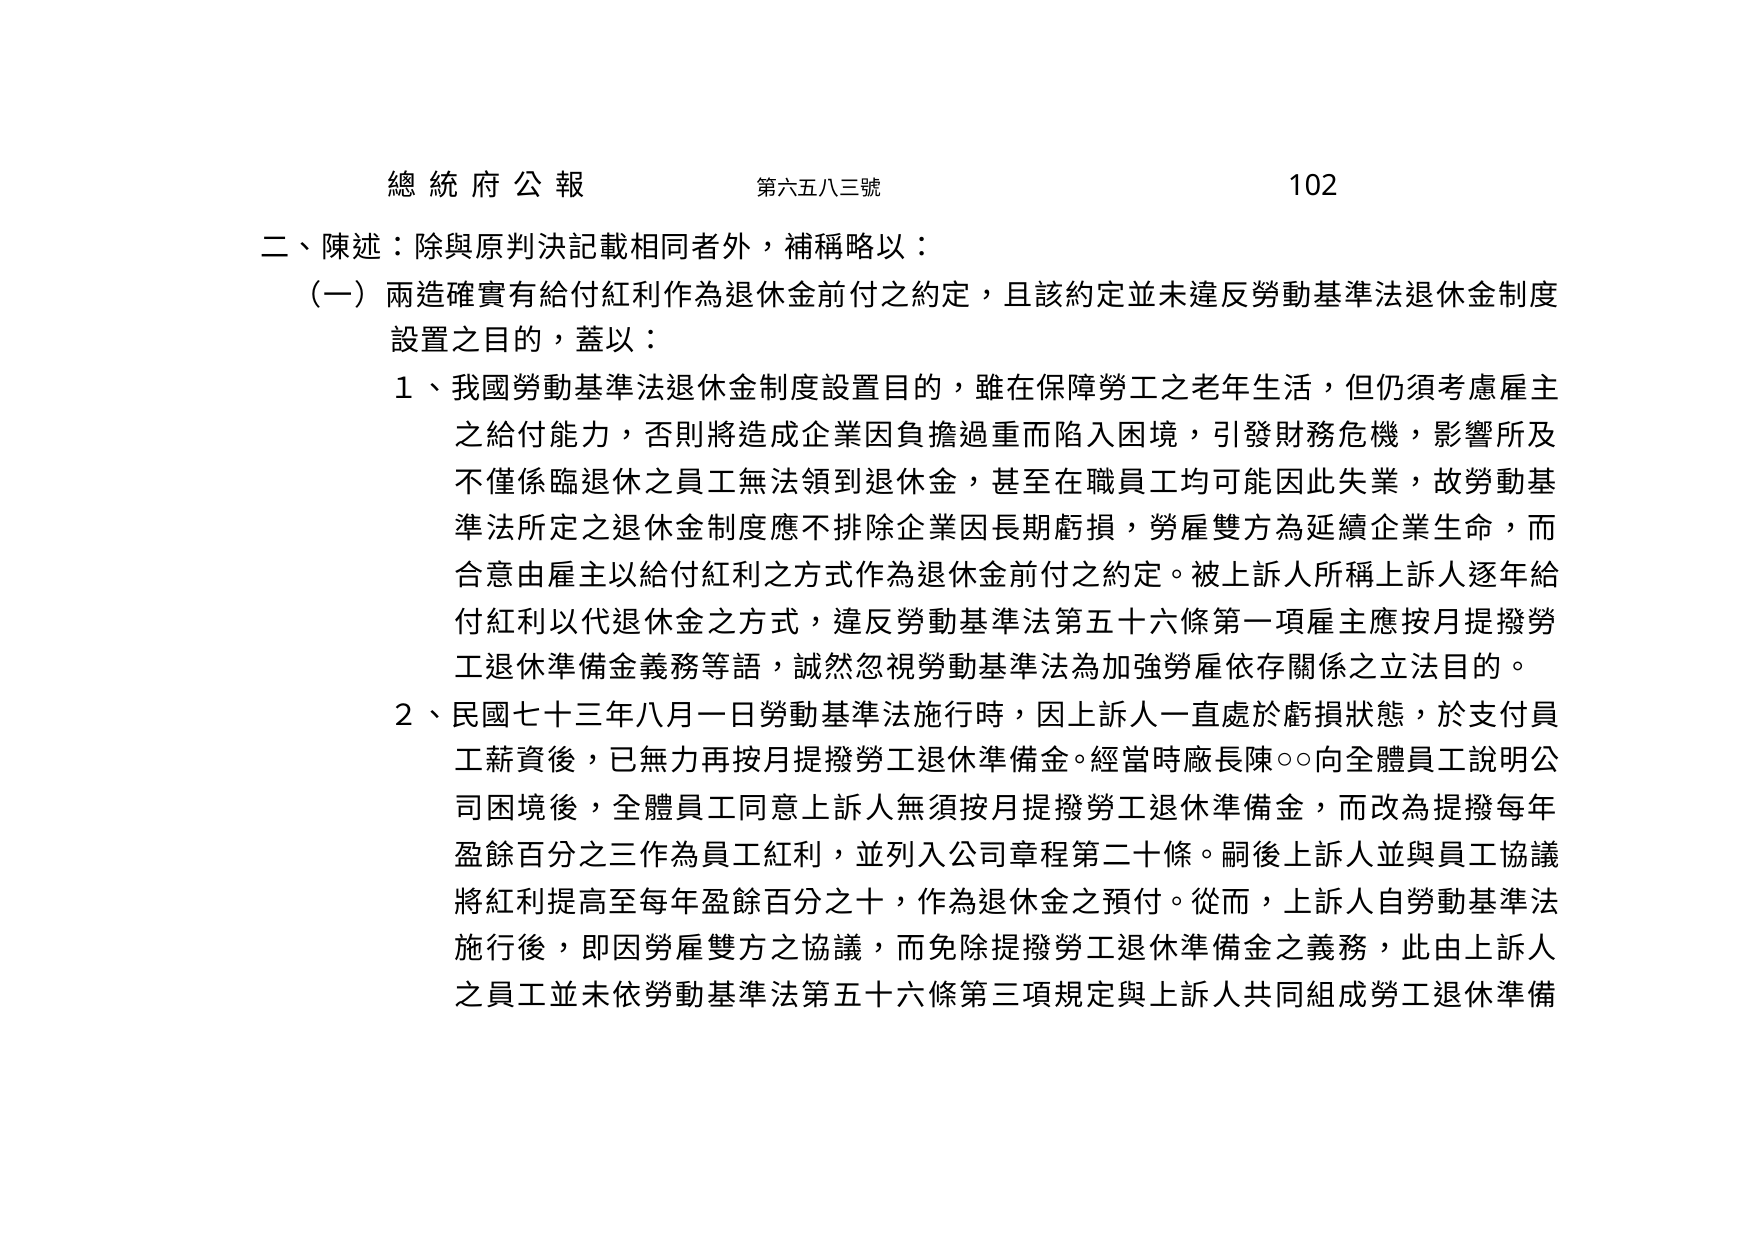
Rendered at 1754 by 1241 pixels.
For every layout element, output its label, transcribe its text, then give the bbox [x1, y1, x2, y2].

text （一）兩造確實有給付紅利作為退休金前付之約定，且該約定並未違反勞動基準法退休金制度設置之目的，蓋以： [292, 268, 1559, 361]
text ２、民國七十三年八月一日勞動基準法施行時，因上訴人一直處於虧損狀態，於支付員工薪資後，已無力再按月提撥勞工退休準備金。經當時廠長陳○○向全體員工說明公司困境後，全體員工同意上訴人無須按月提撥勞工退休準備金，而改為提撥每年盈餘百分之三作為員工紅利，並列入公司章程第二十條。嗣後上訴人並與員工協議將紅利提高至每年盈餘百分之十，作為退休金之預付。從而，上訴人自勞動基準法施行後，即因勞雇雙方之協議，而免除提撥勞工退休準備金之義務，此由上訴人之員工並未依勞動基準法第五十六條第三項規定與上訴人共同組成勞工退休準備 [389, 688, 1559, 1015]
text １、我國勞動基準法退休金制度設置目的，雖在保障勞工之老年生活，但仍須考慮雇主之給付能力，否則將造成企業因負擔過重而陷入困境，引發財務危機，影響所及不僅係臨退休之員工無法領到退休金，甚至在職員工均可能因此失業，故勞動基準法所定之退休金制度應不排除企業因長期虧損，勞雇雙方為延續企業生命，而合意由雇主以給付紅利之方式作為退休金前付之約定。被上訴人所稱上訴人逐年給付紅利以代退休金之方式，違反勞動基準法第五十六條第一項雇主應按月提撥勞工退休準備金義務等語，誠然忽視勞動基準法為加強勞雇依存關係之立法目的。 [389, 361, 1559, 688]
text 二、陳述：除與原判決記載相同者外，補稱略以： [260, 221, 1559, 268]
